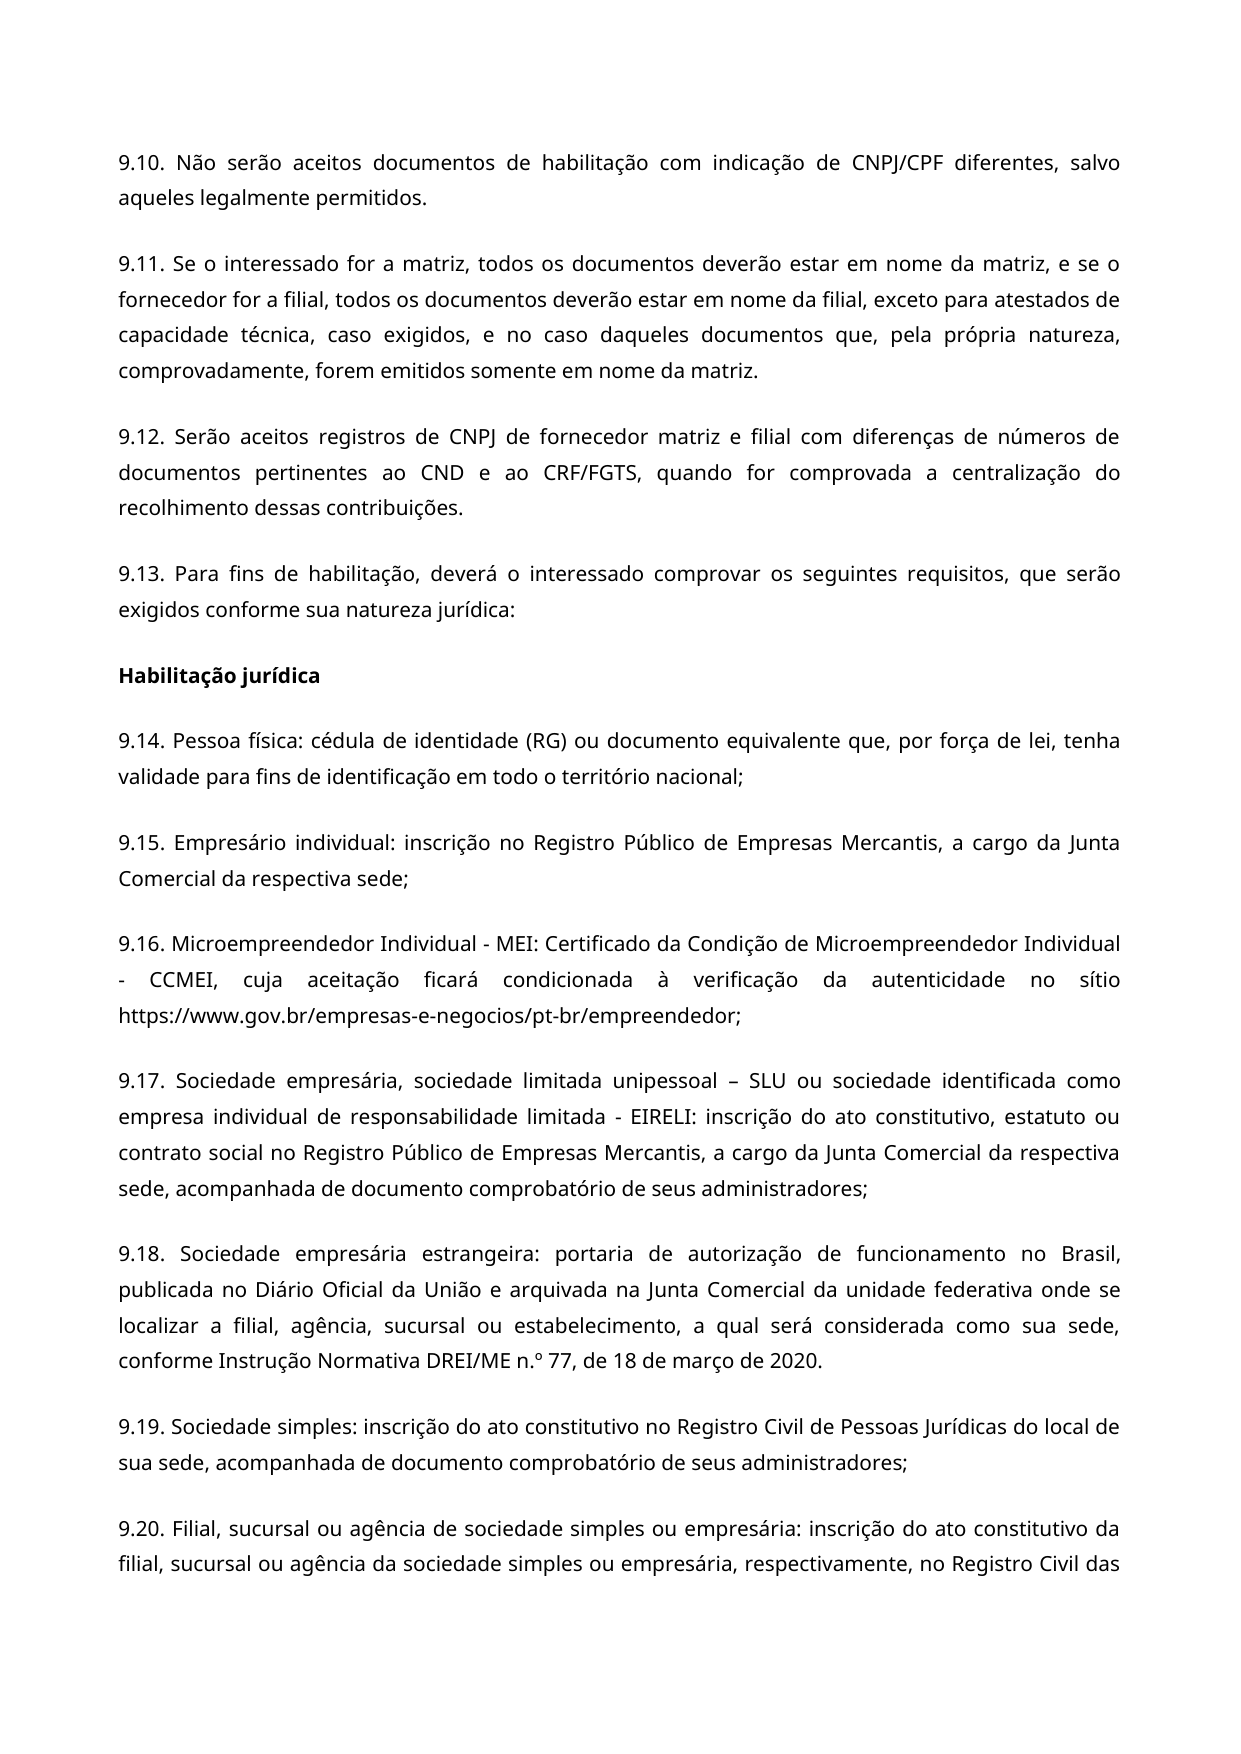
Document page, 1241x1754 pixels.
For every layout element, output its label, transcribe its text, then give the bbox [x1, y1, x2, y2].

text 9.16. Microempreendedor Individual - MEI: Certificado da Condição de Microempreendedor Individual - CCMEI, cuja aceitação ficará condicionada à verificação da autenticidade no sítio https://www.gov.br/empresas-e-negocios/pt-br/empreendedor; [118, 929, 1122, 1029]
text 9.12. Serão aceitos registros de CNPJ de fornecedor matriz e filial com diferenças de números de documentos pertinentes ao CND e ao CRF/FGTS, quando for comprovada a centralização do recolhimento dessas contribuições. [118, 422, 1122, 522]
text 9.14. Pessoa física: cédula de identidade (RG) ou documento equivalente que, por força de lei, tenha validade para fins de identificação em todo o território nacional; [118, 726, 1122, 791]
text Habilitação jurídica [118, 661, 1122, 689]
text 9.15. Empresário individual: inscrição no Registro Público de Empresas Mercantis, a cargo da Junta Comercial da respectiva sede; [118, 828, 1122, 892]
text 9.13. Para fins de habilitação, deverá o interessado comprovar os seguintes requisitos, que serão exigidos conforme sua natureza jurídica: [118, 559, 1122, 623]
text 9.20. Filial, sucursal ou agência de sociedade simples ou empresária: inscrição do ato constitutivo da filial, sucursal ou agência da sociedade simples ou empresária, respectivamente, no Registro Civil das [118, 1514, 1122, 1578]
text 9.10. Não serão aceitos documentos de habilitação com indicação de CNPJ/CPF diferentes, salvo aqueles legalmente permitidos. [118, 148, 1122, 212]
text 9.17. Sociedade empresária, sociedade limitada unipessoal – SLU ou sociedade identificada como empresa individual de responsabilidade limitada - EIRELI: inscrição do ato constitutivo, estatuto ou contrato social no Registro Público de Empresas Mercantis, a cargo da Junta Comercial da respectiva sede, acompanhada de documento comprobatório de seus administradores; [118, 1067, 1122, 1202]
text 9.19. Sociedade simples: inscrição do ato constitutivo no Registro Civil de Pessoas Jurídicas do local de sua sede, acompanhada de documento comprobatório de seus administradores; [118, 1412, 1122, 1477]
text 9.11. Se o interessado for a matriz, todos os documentos deverão estar em nome da matriz, e se o fornecedor for a filial, todos os documentos deverão estar em nome da filial, exceto para atestados de capacidade técnica, caso exigidos, e no caso daqueles documentos que, pela própria natureza, comprovadamente, forem emitidos somente em nome da matriz. [118, 249, 1122, 385]
text 9.18. Sociedade empresária estrangeira: portaria de autorização de funcionamento no Brasil, publicada no Diário Oficial da União e arquivada na Junta Comercial da unidade federativa onde se localizar a filial, agência, sucursal ou estabelecimento, a qual será considerada como sua sede, conforme Instrução Normativa DREI/ME n.º 77, de 18 de março de 2020. [118, 1239, 1122, 1375]
